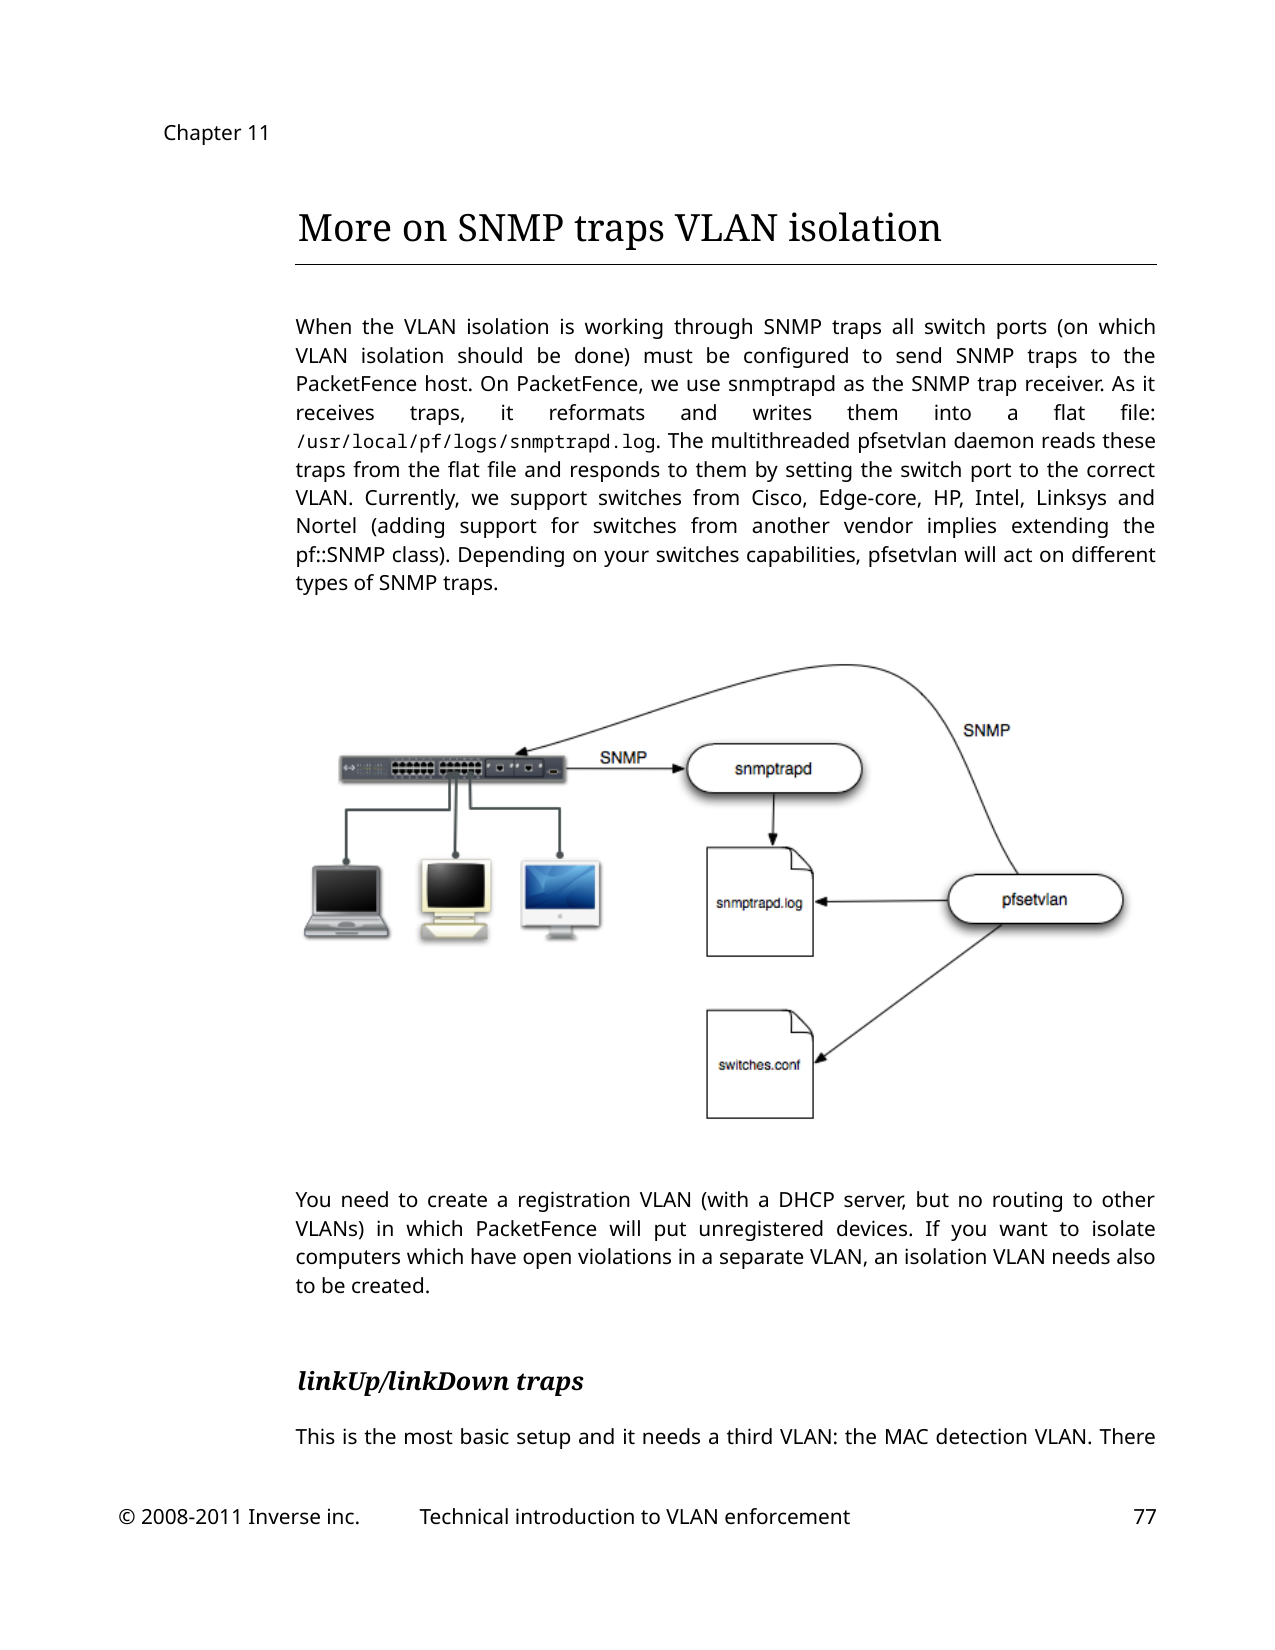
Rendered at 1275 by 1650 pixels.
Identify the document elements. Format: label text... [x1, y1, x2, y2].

subtitle More on SNMP traps VLAN isolation [295, 201, 1157, 264]
text When the VLAN isolation is working through SNMP traps all switch ports (on which VLAN isolation should be done) must be configured to send SNMP traps to the PacketFence host. On PacketFence, we use snmptrapd as the SNMP trap receiver. As it receives traps, it reformats and writes them into a flat file: /usr/local/pf/logs/snmptrapd.log. The multithreaded pfsetvlan daemon reads these traps from the flat file and responds to them by setting the switch port to the correct VLAN. Currently, we support switches from Cisco, Edge-core, HP, Intel, Linksys and Nortel (adding support for switches from another vendor implies extending the pf::SNMP class). Depending on your switches capabilities, pfsetvlan will act on different types of SNMP traps. [295, 312, 1157, 597]
text This is the most basic setup and it needs a third VLAN: the MAC detection VLAN. There [295, 1422, 1157, 1451]
subtitle linkUp/linkDown traps [260, 1364, 1157, 1398]
text You need to create a registration VLAN (with a DHCP server, but no routing to other VLANs) in which PacketFence will put unregistered devices. If you want to isolate computers which have open violations in a separate VLAN, an isolation VLAN needs also to be created. [295, 1186, 1157, 1299]
picture [288, 649, 1151, 1134]
